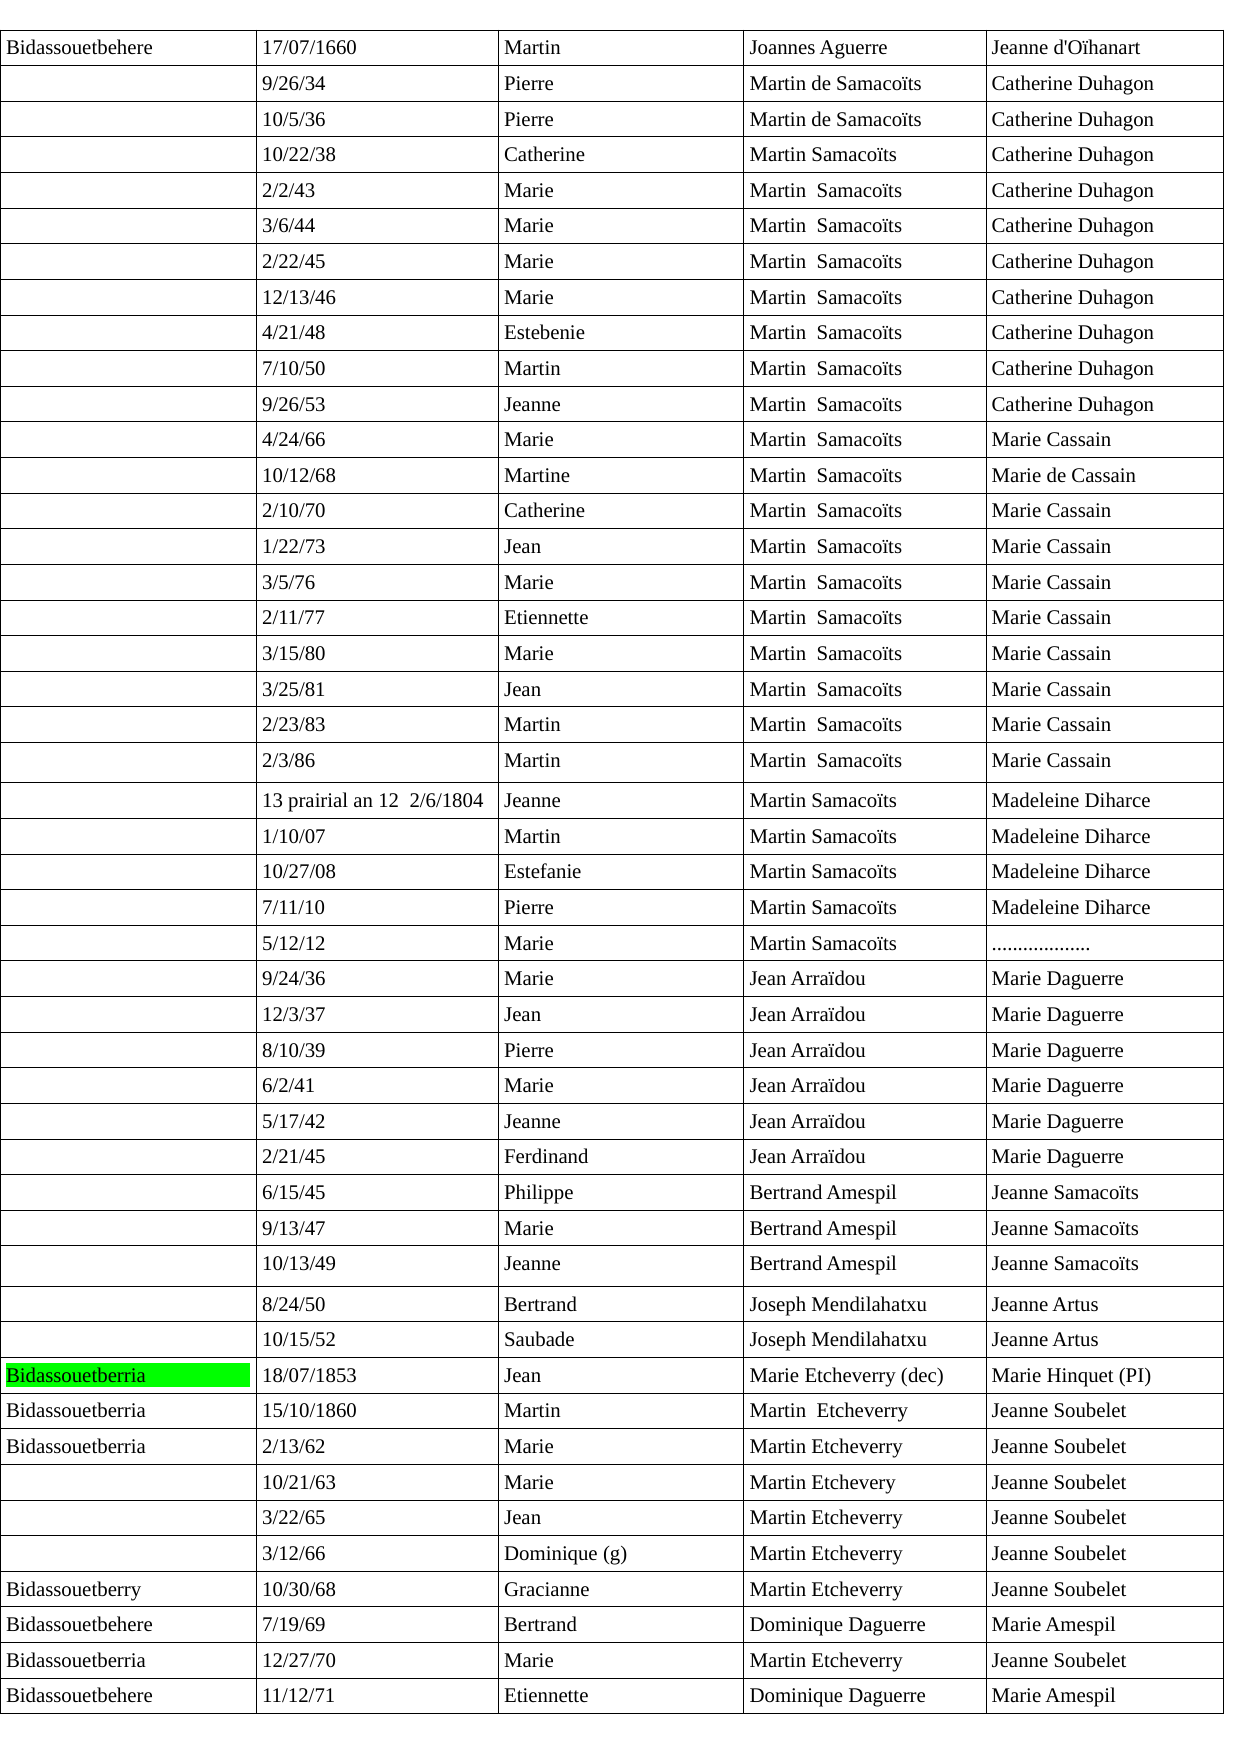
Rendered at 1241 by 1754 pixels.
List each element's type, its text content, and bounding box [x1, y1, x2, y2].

table_cell [1, 707, 256, 742]
table_cell 10/07/1750 [257, 351, 498, 386]
table_cell Marie Cassain [987, 529, 1223, 564]
table_cell [1, 351, 256, 386]
table_cell 02/06/1841 [257, 1068, 498, 1103]
table_cell Martin Etcheverry [744, 1394, 986, 1428]
table_cell 19/07/1869 [257, 1607, 498, 1642]
table_cell Marie Daguerre [987, 1140, 1223, 1174]
table_cell Martin Etcheverry [744, 1429, 986, 1464]
table_cell Catherine [499, 494, 743, 528]
table_cell Martin Samacoïts [744, 601, 986, 635]
table_cell Jeanne Soubelet [987, 1501, 1223, 1535]
table_cell Marie Cassain [987, 672, 1223, 706]
table_cell Martin Etchevery [744, 1465, 986, 1499]
table_cell 22/10/1738 [257, 137, 498, 172]
table_cell Pierre [499, 66, 743, 101]
table_cell Estebenie [499, 316, 743, 350]
table_cell Jeanne Soubelet [987, 1536, 1223, 1571]
table_cell [1, 1536, 256, 1571]
table_cell Martin Samacoïts [744, 783, 986, 818]
table_cell Martin [499, 819, 743, 853]
table_cell Jean Arraïdou [744, 1140, 986, 1174]
table_cell 24/04/1766 [257, 422, 498, 457]
table_cell Catherine Duhagon [987, 137, 1223, 172]
table_cell Marie Amespil [987, 1607, 1223, 1642]
table_cell 26/09/1753 [257, 387, 498, 421]
table_cell Catherine Duhagon [987, 209, 1223, 243]
table_cell [1, 280, 256, 314]
table_cell Marie Daguerre [987, 961, 1223, 996]
table_cell Etiennette [499, 601, 743, 635]
table_cell Madeleine Diharce [987, 783, 1223, 818]
table_cell Bertrand Amespil [744, 1175, 986, 1210]
table_cell [1, 601, 256, 635]
table_cell 24/08/1850 [257, 1287, 498, 1321]
table_cell Saubade [499, 1322, 743, 1357]
table_cell 26/09/1734 [257, 66, 498, 101]
table_cell Bertrand [499, 1607, 743, 1642]
table_cell Marie [499, 1211, 743, 1245]
table_cell Pierre [499, 102, 743, 136]
table_cell Jean [499, 997, 743, 1032]
table_cell Marie Etcheverry (dec) [744, 1358, 986, 1393]
table_cell 10/01/1807 [257, 819, 498, 853]
table_cell Marie Cassain [987, 636, 1223, 671]
table_cell 17/07/1660 [257, 31, 498, 65]
table_cell 13/12/1746 [257, 280, 498, 314]
table_cell Catherine Duhagon [987, 280, 1223, 314]
table_cell Martin Samacoïts [744, 351, 986, 386]
table_cell Marie [499, 636, 743, 671]
table_cell Jeanne Soubelet [987, 1572, 1223, 1606]
table_cell Marie Daguerre [987, 1104, 1223, 1138]
table_cell Marie [499, 1068, 743, 1103]
table_cell Marie [499, 244, 743, 279]
table_cell Gracianne [499, 1572, 743, 1606]
table_cell Martin Samacoïts [744, 316, 986, 350]
table_cell Marie [499, 961, 743, 996]
table_cell Bidassouetbehere [1, 1607, 256, 1642]
table_cell Jean [499, 672, 743, 706]
table_cell Martin Samacoïts [744, 173, 986, 208]
table_cell Martine [499, 458, 743, 493]
table_cell 05/03/1776 [257, 565, 498, 599]
table_cell 24/09/1836 [257, 961, 498, 996]
table_cell Marie Daguerre [987, 1068, 1223, 1103]
table_cell [1, 316, 256, 350]
table_cell Martin [499, 707, 743, 742]
table_cell 11/07/1810 [257, 890, 498, 925]
table_cell 22/02/1745 [257, 244, 498, 279]
table_cell Marie Amespil [987, 1679, 1223, 1713]
table_cell Jeanne [499, 1104, 743, 1138]
table_cell Marie [499, 1429, 743, 1464]
table_cell Martin Samacoïts [744, 926, 986, 960]
table_cell Bertrand Amespil [744, 1211, 986, 1245]
table_cell Bidassouetberry [1, 1572, 256, 1606]
table_cell Marie [499, 173, 743, 208]
table_cell Martin Samacoïts [744, 494, 986, 528]
table_cell Jeanne Samacoïts [987, 1246, 1223, 1286]
table_cell Martin Samacoïts [744, 529, 986, 564]
table_cell 18/07/1853 [257, 1358, 498, 1393]
table_cell Jean Arraïdou [744, 1104, 986, 1138]
table_cell Dominique (g) [499, 1536, 743, 1571]
table_cell Marie Cassain [987, 601, 1223, 635]
table_cell Pierre [499, 890, 743, 925]
table_cell Bidassouetberria [1, 1429, 256, 1464]
table_cell Dominique Daguerre [744, 1607, 986, 1642]
table_cell [1, 961, 256, 996]
table_cell Joseph Mendilahatxu [744, 1322, 986, 1357]
table_cell 15/10/1860 [257, 1394, 498, 1428]
table_cell Estefanie [499, 855, 743, 889]
table_cell Martin Samacoïts [744, 636, 986, 671]
table_cell 17/05/1842 [257, 1104, 498, 1138]
table_cell [1, 1211, 256, 1245]
table_cell [1, 890, 256, 925]
table_cell Marie Cassain [987, 743, 1223, 782]
table_cell Marie Cassain [987, 707, 1223, 742]
table_cell Marie Daguerre [987, 1033, 1223, 1067]
table_cell [1, 529, 256, 564]
table_cell 27/12/1870 [257, 1643, 498, 1678]
table_cell Jeanne [499, 1246, 743, 1286]
table_cell 03/02/1786 [257, 743, 498, 782]
table_cell Martin [499, 31, 743, 65]
table_cell [1, 173, 256, 208]
table_cell [1, 1246, 256, 1286]
table_cell Martin de Samacoïts [744, 102, 986, 136]
table_cell Madeleine Diharce [987, 819, 1223, 853]
table_cell 21/10/1863 [257, 1465, 498, 1499]
table_cell [1, 209, 256, 243]
table_cell Catherine Duhagon [987, 173, 1223, 208]
table_cell 11/02/1777 [257, 601, 498, 635]
table_cell [1, 422, 256, 457]
table_cell Martin Samacoïts [744, 707, 986, 742]
table_cell Bidassouetberria [1, 1643, 256, 1678]
table_cell 03/12/1837 [257, 997, 498, 1032]
table_cell Catherine Duhagon [987, 351, 1223, 386]
table_cell Bidassouetbehere [1, 1679, 256, 1713]
table_cell Ferdinand [499, 1140, 743, 1174]
table_cell Jeanne Soubelet [987, 1465, 1223, 1499]
table_cell Marie Cassain [987, 422, 1223, 457]
table_cell Martin [499, 743, 743, 782]
table_cell 30/10/1868 [257, 1572, 498, 1606]
table_cell [1, 1322, 256, 1357]
table_cell Martin Samacoïts [744, 743, 986, 782]
table_cell 25/03/1781 [257, 672, 498, 706]
table_cell Bertrand [499, 1287, 743, 1321]
table_cell [1, 855, 256, 889]
table_cell Bidassouetberria [1, 1394, 256, 1428]
table_cell Marie Cassain [987, 494, 1223, 528]
table_cell Marie de Cassain [987, 458, 1223, 493]
table_cell [1, 1033, 256, 1067]
table_cell ................... [987, 926, 1223, 960]
table_cell Catherine Duhagon [987, 387, 1223, 421]
table_cell Jeanne Soubelet [987, 1643, 1223, 1678]
table_cell Bertrand Amespil [744, 1246, 986, 1286]
table_cell 02/02/1743 [257, 173, 498, 208]
table_cell 21/04/1748 [257, 316, 498, 350]
table_cell Martin de Samacoïts [744, 66, 986, 101]
table_cell Martin Samacoïts [744, 565, 986, 599]
table_cell Jeanne Samacoïts [987, 1211, 1223, 1245]
table_cell Jeanne [499, 783, 743, 818]
table_cell Marie [499, 565, 743, 599]
table_cell [1, 565, 256, 599]
table_cell Martin Etcheverry [744, 1643, 986, 1678]
table_cell [1, 997, 256, 1032]
table_cell [1, 66, 256, 101]
table_cell Jeanne Artus [987, 1322, 1223, 1357]
table_cell [1, 137, 256, 172]
table_cell [1, 494, 256, 528]
table_cell [1, 458, 256, 493]
table_cell Marie Hinquet (PI) [987, 1358, 1223, 1393]
table_cell Philippe [499, 1175, 743, 1210]
table_cell Marie [499, 1643, 743, 1678]
table_cell [1, 743, 256, 782]
table_cell 15/03/1780 [257, 636, 498, 671]
table_cell Martin Samacoïts [744, 855, 986, 889]
table_cell Marie [499, 1465, 743, 1499]
table_cell 23/02/1783 [257, 707, 498, 742]
table_cell 12/03/1866 [257, 1536, 498, 1571]
table_cell [1, 783, 256, 818]
table_cell Martin Samacoïts [744, 137, 986, 172]
table_cell Jean Arraïdou [744, 961, 986, 996]
table_cell 12/11/1871 [257, 1679, 498, 1713]
table_cell Marie Cassain [987, 565, 1223, 599]
table_cell [1, 672, 256, 706]
table_cell Joannes Aguerre [744, 31, 986, 65]
table_cell 05/10/1736 [257, 102, 498, 136]
table_cell Jean [499, 529, 743, 564]
table_cell [1, 1104, 256, 1138]
table_cell 12/10/1768 [257, 458, 498, 493]
table_cell Marie [499, 422, 743, 457]
table_cell Martin Etcheverry [744, 1572, 986, 1606]
table_cell 27/10/1808 [257, 855, 498, 889]
table_cell Martin Samacoïts [744, 672, 986, 706]
table_cell 22/01/1773 [257, 529, 498, 564]
table_cell Martin [499, 1394, 743, 1428]
table_cell [1, 1287, 256, 1321]
table_cell Martin Etcheverry [744, 1501, 986, 1535]
table_cell Martin Etcheverry [744, 1536, 986, 1571]
table_cell Jeanne Samacoïts [987, 1175, 1223, 1210]
table_cell Marie [499, 280, 743, 314]
table_cell Martin Samacoïts [744, 819, 986, 853]
table_cell Jeanne Soubelet [987, 1394, 1223, 1428]
table_cell 13/09/1847 [257, 1211, 498, 1245]
table_cell [1, 1140, 256, 1174]
table_cell Jeanne Soubelet [987, 1429, 1223, 1464]
table_cell Joseph Mendilahatxu [744, 1287, 986, 1321]
table_cell 21/02/1845 [257, 1140, 498, 1174]
table_cell Martin [499, 351, 743, 386]
table_cell [1, 1068, 256, 1103]
table_cell Bidassouetberria [1, 1358, 256, 1393]
table_cell Jean Arraïdou [744, 1068, 986, 1103]
table_cell 15/06/1845 [257, 1175, 498, 1210]
table_cell [1, 819, 256, 853]
table_cell Dominique Daguerre [744, 1679, 986, 1713]
table_cell Pierre [499, 1033, 743, 1067]
table_cell Jean Arraïdou [744, 997, 986, 1032]
table_cell 10/02/1770 [257, 494, 498, 528]
table_cell 22/03/1865 [257, 1501, 498, 1535]
table_cell Jeanne [499, 387, 743, 421]
table_cell Martin Samacoïts [744, 422, 986, 457]
table_cell Jean [499, 1358, 743, 1393]
table_cell Catherine Duhagon [987, 316, 1223, 350]
table_cell Martin Samacoïts [744, 458, 986, 493]
table_cell Etiennette [499, 1679, 743, 1713]
table_cell Jean Arraïdou [744, 1033, 986, 1067]
table_cell [1, 387, 256, 421]
table_cell 13 prairial an 12 2/6/1804 [257, 783, 498, 818]
table_cell Catherine Duhagon [987, 102, 1223, 136]
table_cell Martin Samacoïts [744, 244, 986, 279]
table_cell Marie [499, 209, 743, 243]
table_cell 13/02/1862 [257, 1429, 498, 1464]
table_cell 06/03/1744 [257, 209, 498, 243]
table_cell Martin Samacoïts [744, 209, 986, 243]
table_cell Jeanne d'Oïhanart [987, 31, 1223, 65]
table_cell Marie [499, 926, 743, 960]
table_cell [1, 1501, 256, 1535]
table_cell 12/05/1812 [257, 926, 498, 960]
table_cell Catherine [499, 137, 743, 172]
table_cell Bidassouetbehere [1, 31, 256, 65]
table_cell Martin Samacoïts [744, 890, 986, 925]
table_cell Jean [499, 1501, 743, 1535]
table_cell Madeleine Diharce [987, 855, 1223, 889]
table_cell 10/08/1839 [257, 1033, 498, 1067]
table_cell [1, 636, 256, 671]
table_cell Jeanne Artus [987, 1287, 1223, 1321]
table_cell Martin Samacoïts [744, 280, 986, 314]
table_cell [1, 1465, 256, 1499]
table_cell Marie Daguerre [987, 997, 1223, 1032]
table_cell 15/10/1852 [257, 1322, 498, 1357]
table_cell [1, 244, 256, 279]
table_cell 13/10/1849 [257, 1246, 498, 1286]
table_cell [1, 1175, 256, 1210]
table_cell Madeleine Diharce [987, 890, 1223, 925]
table_cell [1, 926, 256, 960]
table_cell Catherine Duhagon [987, 244, 1223, 279]
table_cell Catherine Duhagon [987, 66, 1223, 101]
table_cell Martin Samacoïts [744, 387, 986, 421]
table_cell [1, 102, 256, 136]
